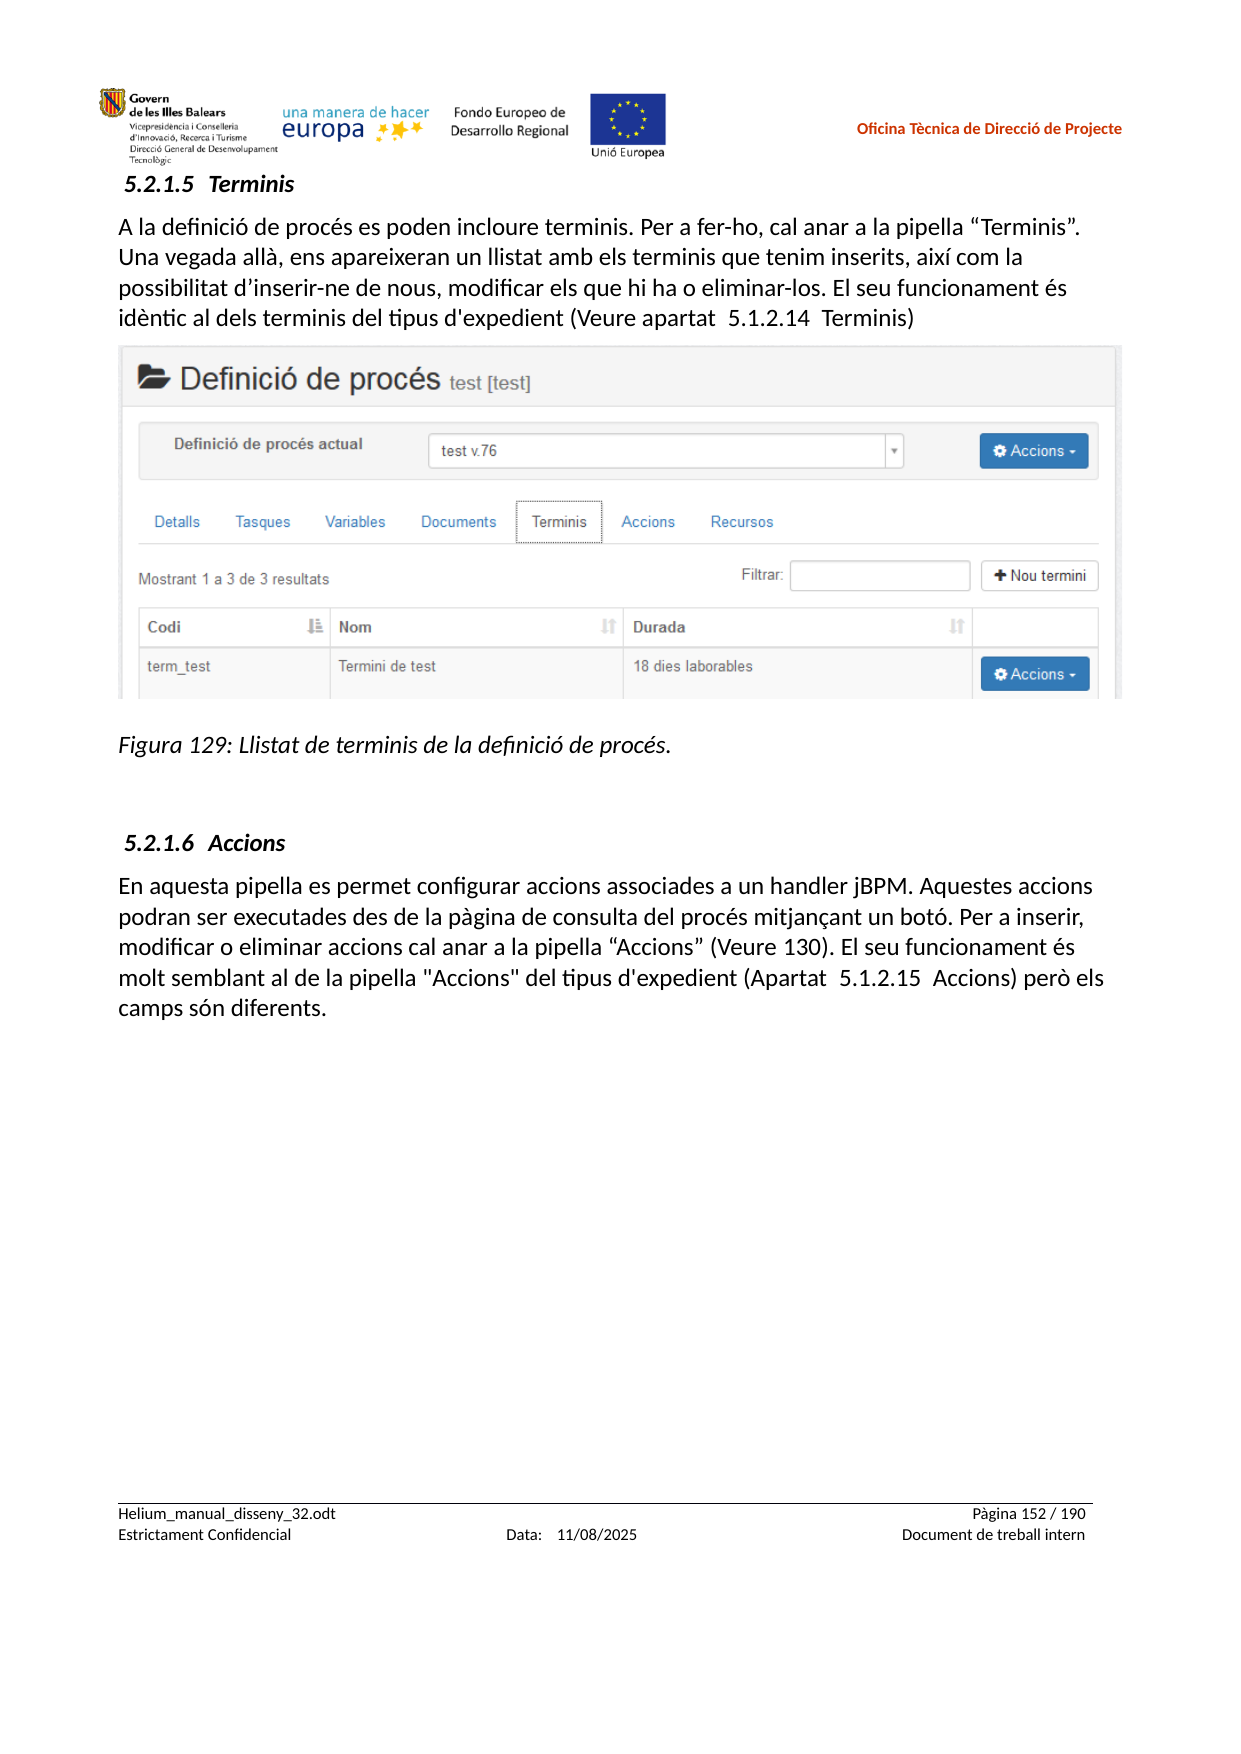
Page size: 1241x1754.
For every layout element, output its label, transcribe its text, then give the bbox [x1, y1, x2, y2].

text Figura 129: Llistat de terminis de la definició de procés. [118, 699, 1122, 759]
picture [118, 345, 1123, 699]
picture [99, 87, 668, 166]
text A la definició de procés es poden incloure terminis. Per a fer-ho, cal anar a la pipella “Terminis”. Una vegada allà, ens apareixeran un llistat amb els terminis que tenim inserits, així com la possibilitat d’inserir-ne de nous, modificar els que hi ha o eliminar-los. El seu funcionament és idèntic al dels terminis del tipus d'expedient (Veure apartat 5.1.2.14 Terminis) [118, 211, 1122, 333]
text En aquesta pipella es permet configurar accions associades a un handler jBPM. Aquestes accions podran ser executades des de la pàgina de consulta del procés mitjançant un botó. Per a inserir, modificar o eliminar accions cal anar a la pipella “Accions” (Veure 130). El seu funcionament és molt semblant al de la pipella "Accions" del tipus d'expedient (Apartat 5.1.2.15 Accions) però els camps són diferents. [118, 870, 1122, 1023]
subtitle Terminis [118, 168, 1122, 198]
subtitle Accions [118, 828, 1122, 858]
